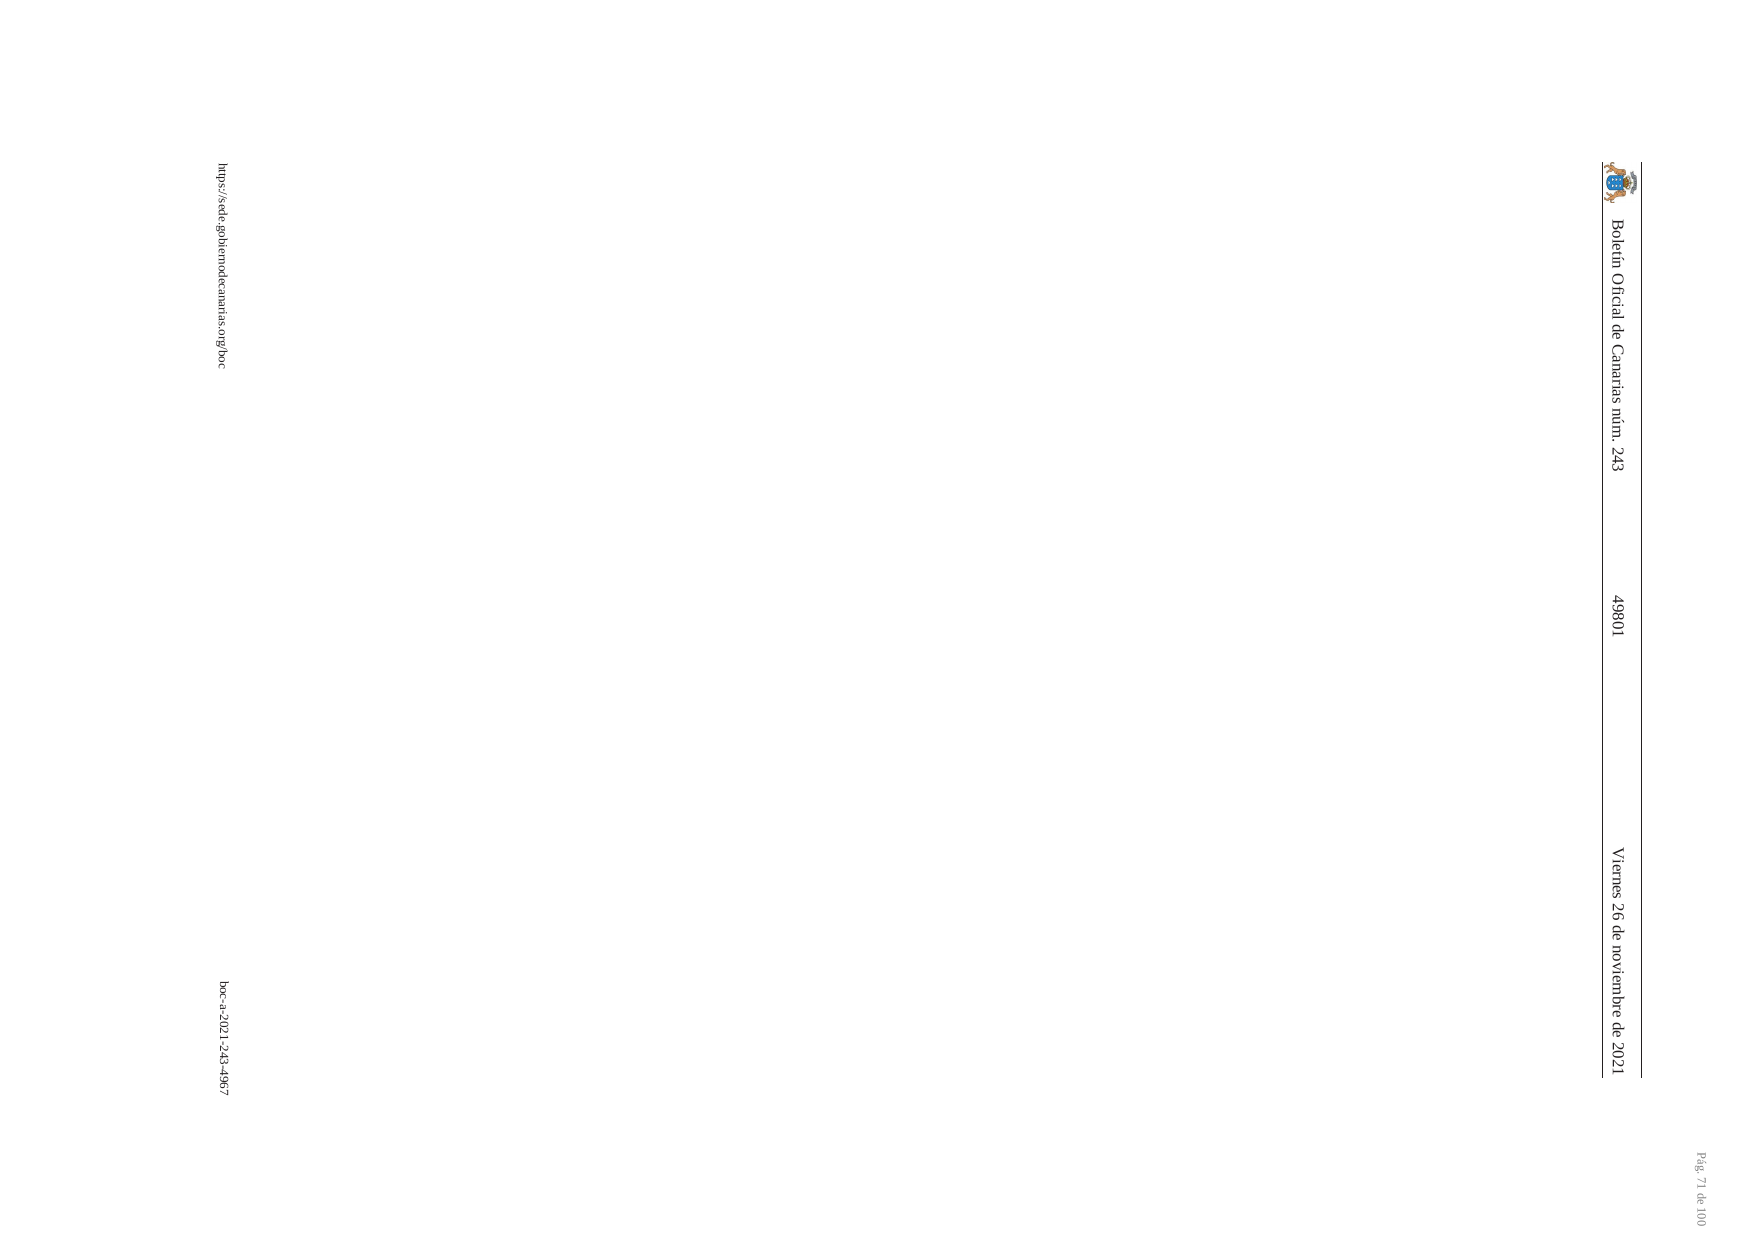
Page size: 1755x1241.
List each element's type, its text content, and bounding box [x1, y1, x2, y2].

text Pág. 71 de 100 [1695, 1152, 1709, 1229]
text Boletín Oficial de Canarias núm. 243 [1609, 219, 1628, 476]
text Viernes 26 de noviembre de 2021 [1609, 848, 1628, 1080]
picture [1604, 162, 1637, 203]
text https://sede.gobiernodecanarias.org/boc [216, 163, 231, 376]
text boc-a-2021-243-4967 [217, 981, 232, 1099]
text 49801 [1609, 596, 1628, 640]
